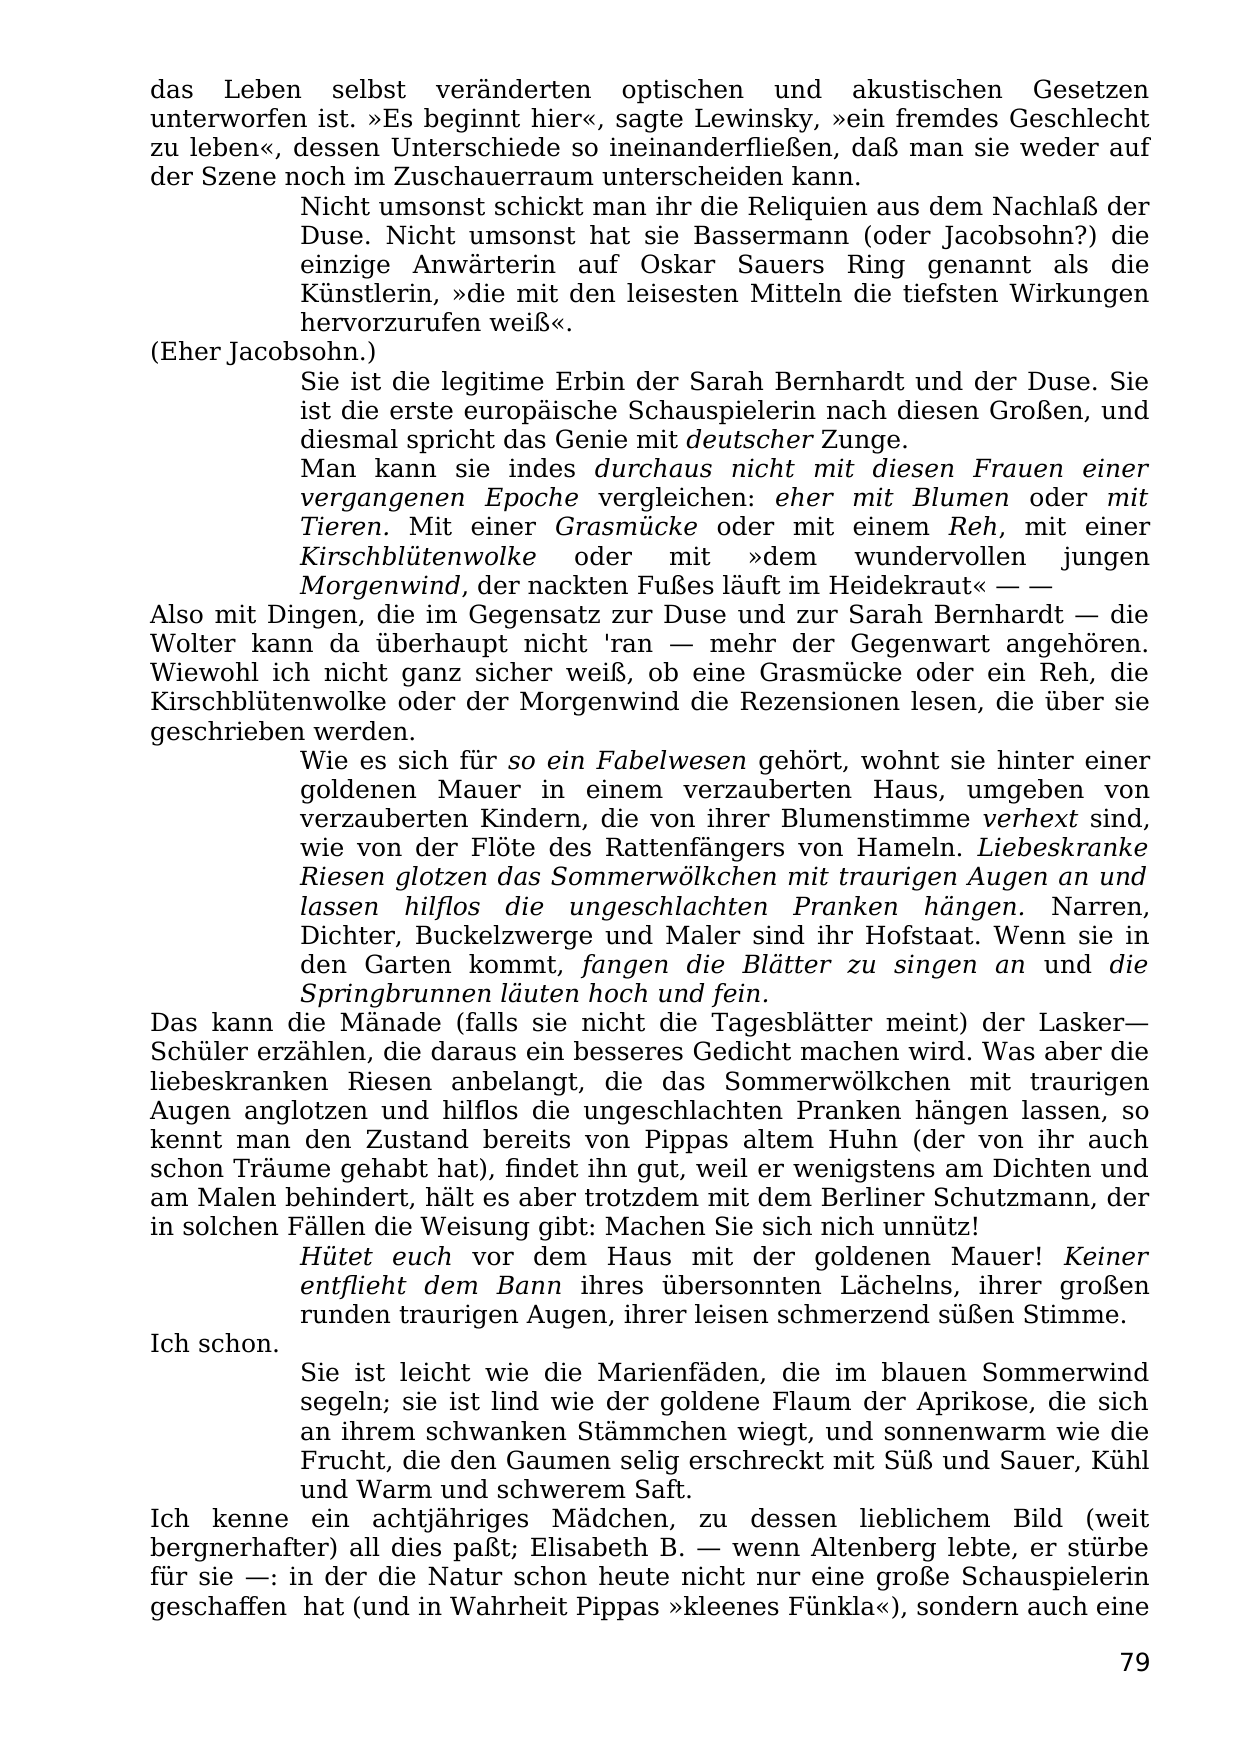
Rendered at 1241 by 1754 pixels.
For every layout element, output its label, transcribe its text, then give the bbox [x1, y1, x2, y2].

text Ich schon. [150, 1329, 1151, 1358]
text Also mit Dingen, die im Gegensatz zur Duse und zur Sarah Bernhardt — die Wolter kann da überhaupt nicht 'ran — mehr der Gegenwart angehören. Wiewohl ich nicht ganz sicher weiß, ob eine Grasmücke oder ein Reh, die Kirschblütenwolke oder der Morgenwind die Rezensionen lesen, die über sie geschrieben werden. [150, 600, 1151, 746]
text Das kann die Mänade (falls sie nicht die Tagesblätter meint) der Lasker—Schüler erzählen, die daraus ein besseres Gedicht machen wird. Was aber die liebeskranken Riesen anbelangt, die das Sommerwölkchen mit traurigen Augen anglotzen und hilflos die ungeschlachten Pranken hängen lassen, so kennt man den Zustand bereits von Pippas altem Huhn (der von ihr auch schon Träume gehabt hat), findet ihn gut, weil er wenigstens am Dichten und am Malen behindert, hält es aber trotzdem mit dem Berliner Schutzmann, der in solchen Fällen die Weisung gibt: Machen Sie sich nich unnütz! [150, 1008, 1151, 1242]
text das Leben selbst veränderten optischen und akustischen Gesetzen unterworfen ist. »Es beginnt hier«, sagte Lewinsky, »ein fremdes Geschlecht zu leben«, dessen Unterschiede so ineinanderfließen, daß man sie weder auf der Szene noch im Zuschauerraum unterscheiden kann. [150, 75, 1151, 192]
text Sie ist die legitime Erbin der Sarah Bernhardt und der Duse. Sie ist die erste europäische Schauspielerin nach diesen Großen, und diesmal spricht das Genie mit deutscher Zunge. [300, 367, 1151, 454]
text Wie es sich für so ein Fabelwesen gehört, wohnt sie hinter einer goldenen Mauer in einem verzauberten Haus, umgeben von verzauberten Kindern, die von ihrer Blumenstimme verhext sind, wie von der Flöte des Rattenfängers von Hameln. Liebeskranke Riesen glotzen das Sommerwölkchen mit traurigen Augen an und lassen hilflos die ungeschlachten Pranken hängen. Narren, Dichter, Buckelzwerge und Maler sind ihr Hofstaat. Wenn sie in den Garten kommt, fangen die Blätter zu singen an und die Springbrunnen läuten hoch und fein. [300, 746, 1151, 1008]
text Nicht umsonst schickt man ihr die Reliquien aus dem Nachlaß der Duse. Nicht umsonst hat sie Bassermann (oder Jacobsohn?) die einzige Anwärterin auf Oskar Sauers Ring genannt als die Künstlerin, »die mit den leisesten Mitteln die tiefsten Wirkungen hervorzurufen weiß«. [300, 192, 1151, 337]
text Sie ist leicht wie die Marienfäden, die im blauen Sommerwind segeln; sie ist lind wie der goldene Flaum der Aprikose, die sich an ihrem schwanken Stämmchen wiegt, und sonnenwarm wie die Frucht, die den Gaumen selig erschreckt mit Süß und Sauer, Kühl und Warm und schwerem Saft. [300, 1358, 1151, 1504]
text (Eher Jacobsohn.) [150, 337, 1151, 367]
text Hütet euch vor dem Haus mit der goldenen Mauer! Keiner entflieht dem Bann ihres übersonnten Lächelns, ihrer großen runden traurigen Augen, ihrer leisen schmerzend süßen Stimme. [300, 1242, 1151, 1329]
text Man kann sie indes durchaus nicht mit diesen Frauen einer vergangenen Epoche vergleichen: eher mit Blumen oder mit Tieren. Mit einer Grasmücke oder mit einem Reh, mit einer Kirschblütenwolke oder mit »dem wundervollen jungen Morgenwind, der nackten Fußes läuft im Heidekraut« — — [300, 454, 1151, 600]
text Ich kenne ein achtjähriges Mädchen, zu dessen lieblichem Bild (weit bergnerhafter) all dies paßt; Elisabeth B. — wenn Altenberg lebte, er stürbe für sie —: in der die Natur schon heute nicht nur eine große Schauspielerin geschaffen hat (und in Wahrheit Pippas »kleenes Fünkla«), sondern auch eine [150, 1504, 1151, 1621]
